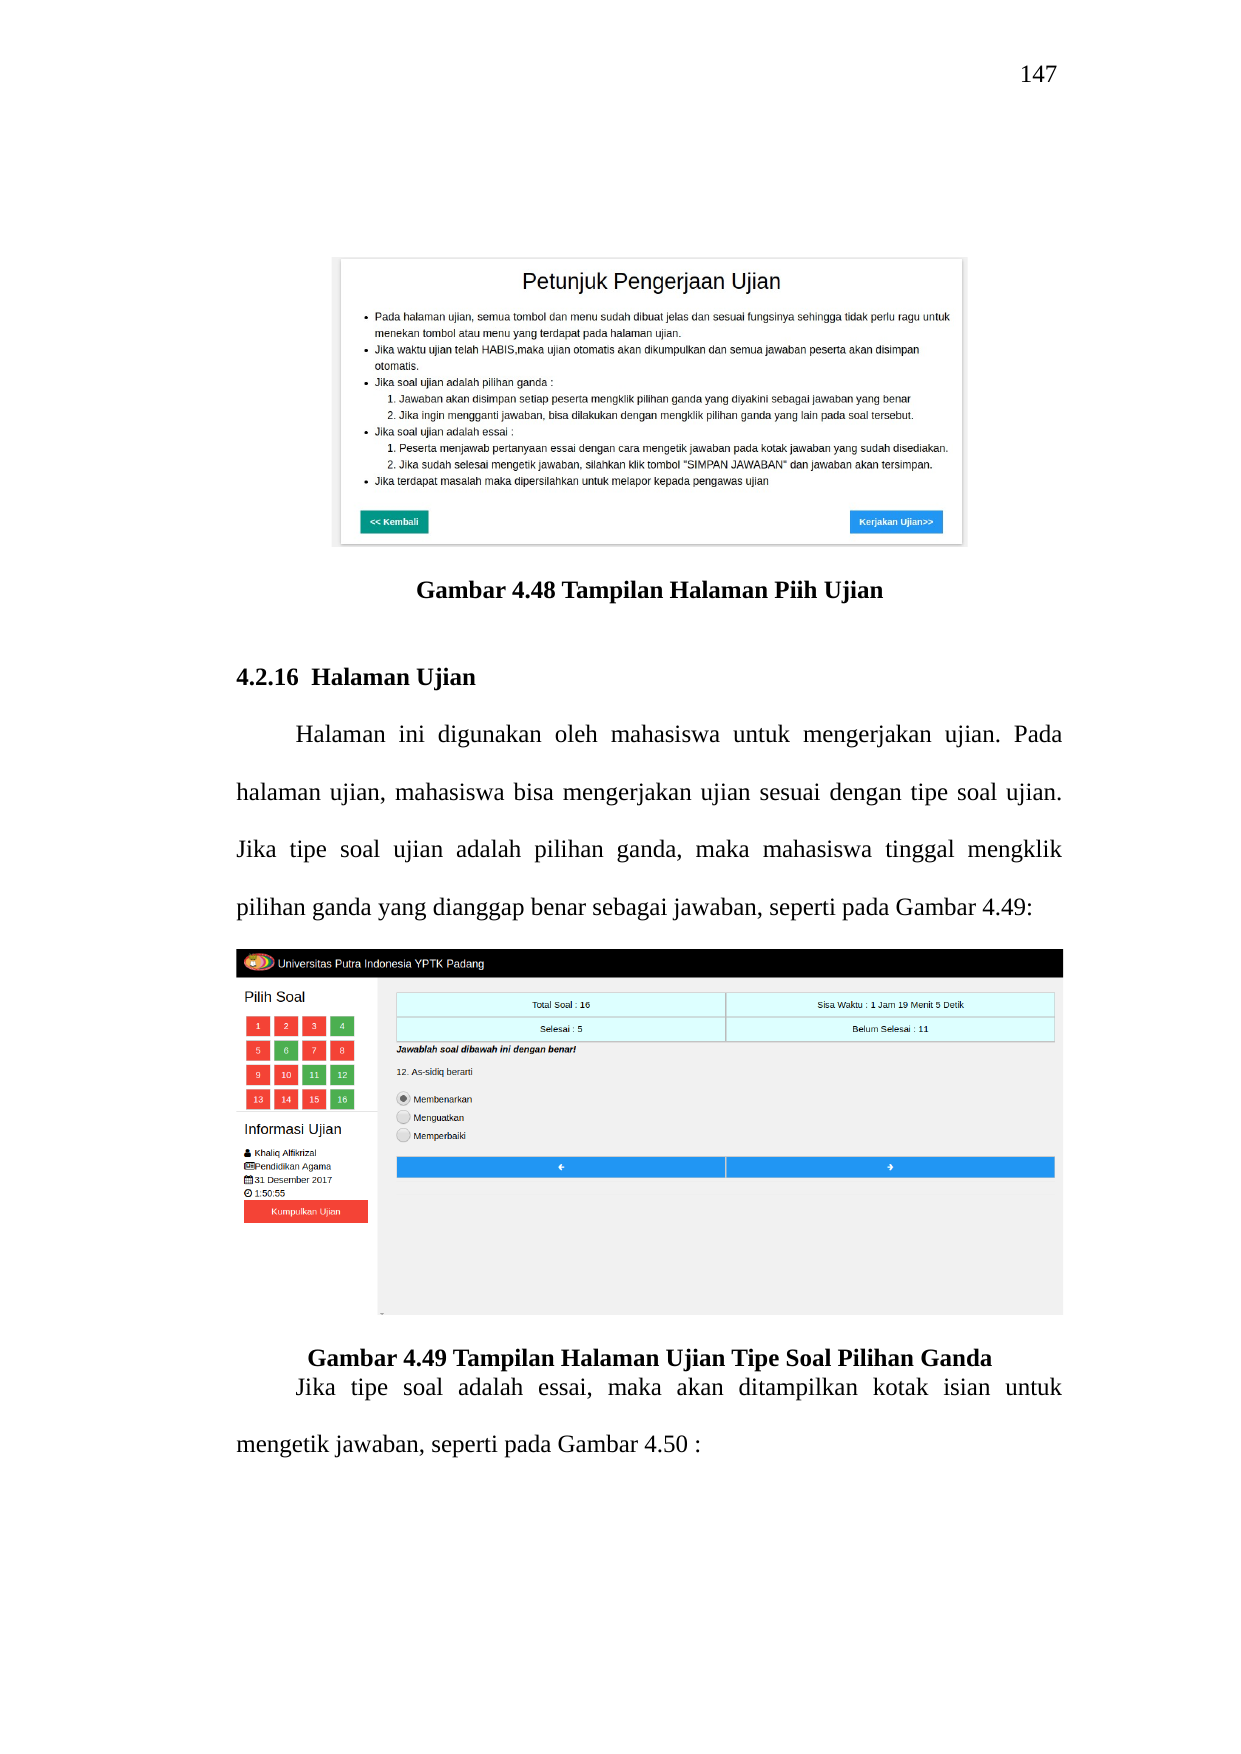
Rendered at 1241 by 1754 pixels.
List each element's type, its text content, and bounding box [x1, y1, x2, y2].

text Jika tipe soal adalah essai, maka akan ditampilkan kotak isian untuk mengetik jawaban, seperti pada Gambar 4.50 : [236, 1372, 1063, 1458]
picture [236, 949, 1064, 1315]
text Gambar 4.49 Tampilan Halaman Ujian Tipe Soal Pilihan Ganda [236, 1315, 1063, 1372]
text Gambar 4.48 Tampilan Halaman Piih Ujian [332, 547, 968, 604]
text Halaman ini digunakan oleh mahasiswa untuk mengerjakan ujian. Pada halaman ujian, mahasiswa bisa mengerjakan ujian sesuai dengan tipe soal ujian. Jika tipe soal ujian adalah pilihan ganda, maka mahasiswa tinggal mengklik pilihan ganda yang dianggap benar sebagai jawaban, seperti pada Gambar 4.49: [236, 719, 1063, 921]
subtitle 4.2.16 Halaman Ujian [236, 662, 1063, 691]
picture [331, 257, 968, 547]
